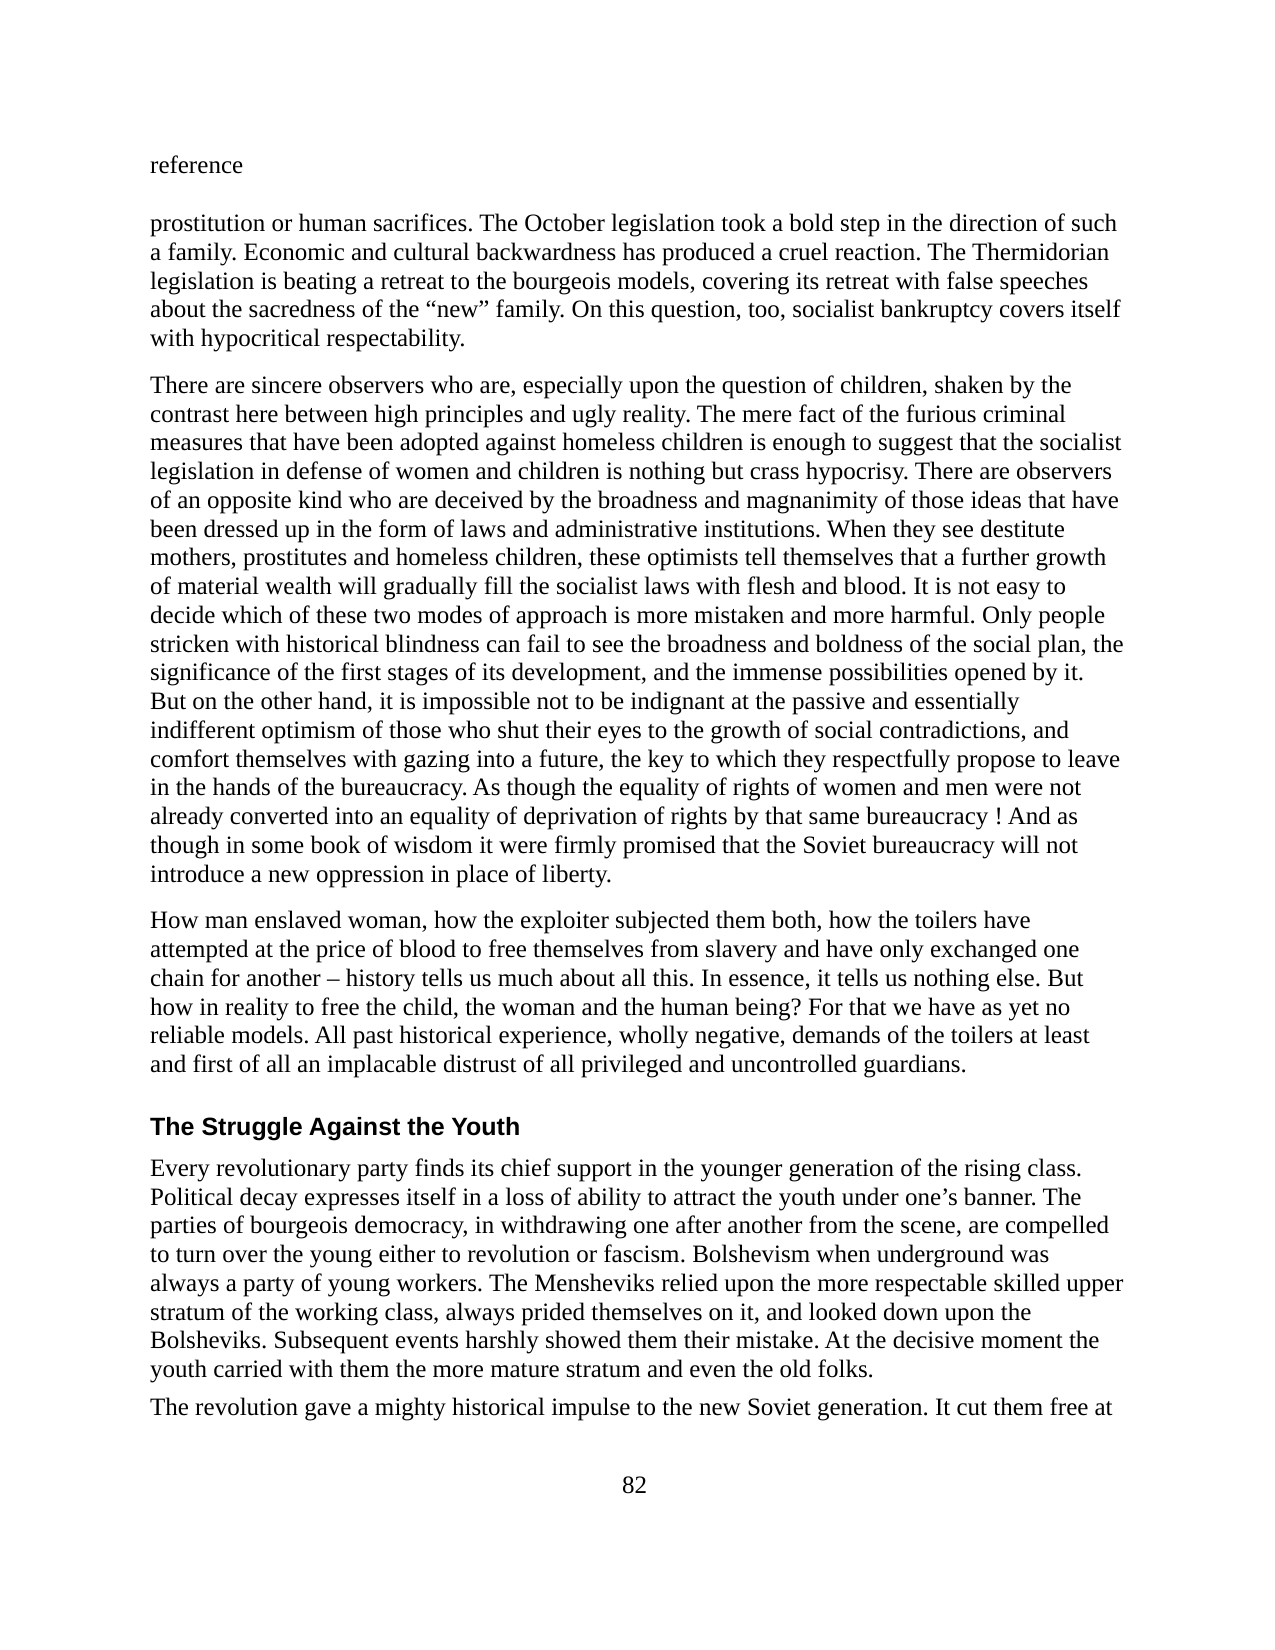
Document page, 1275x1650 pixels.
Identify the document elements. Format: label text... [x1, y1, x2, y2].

text Every revolutionary party finds its chief support in the younger generation of the rising class. Political decay expresses itself in a loss of ability to attract the youth under one’s banner. The parties of bourgeois democracy, in withdrawing one after another from the scene, are compelled to turn over the young either to revolution or fascism. Bolshevism when underground was always a party of young workers. The Mensheviks relied upon the more respectable skilled upper stratum of the working class, always prided themselves on it, and looked down upon the Bolsheviks. Subsequent events harshly showed them their mistake. At the decisive moment the youth carried with them the more mature stratum and even the old folks. [150, 1153, 1125, 1383]
text There are sincere observers who are, especially upon the question of children, shaken by the contrast here between high principles and ugly reality. The mere fact of the furious criminal measures that have been adopted against homeless children is enough to suggest that the socialist legislation in defense of women and children is nothing but crass hypocrisy. There are observers of an opposite kind who are deceived by the broadness and magnanimity of those ideas that have been dressed up in the form of laws and administrative institutions. When they see destitute mothers, prostitutes and homeless children, these optimists tell themselves that a further growth of material wealth will gradually fill the socialist laws with flesh and blood. It is not easy to decide which of these two modes of approach is more mistaken and more harmful. Only people stricken with historical blindness can fail to see the broadness and boldness of the social plan, the significance of the first stages of its development, and the immense possibilities opened by it. But on the other hand, it is impossible not to be indignant at the passive and essentially indifferent optimism of those who shut their eyes to the growth of social contradictions, and comfort themselves with gazing into a future, the key to which they respectfully propose to leave in the hands of the bureaucracy. As though the equality of rights of women and men were not already converted into an equality of deprivation of rights by that same bureaucracy ! And as though in some book of wisdom it were firmly promised that the Soviet bureaucracy will not introduce a new oppression in place of liberty. [150, 370, 1125, 887]
text How man enslaved woman, how the exploiter subjected them both, how the toilers have attempted at the price of blood to free themselves from slavery and have only exchanged one chain for another – history tells us much about all this. In essence, it tells us nothing else. But how in reality to free the child, the woman and the human being? For that we have as yet no reliable models. All past historical experience, wholly negative, demands of the toilers at least and first of all an implacable distrust of all privileged and uncontrolled guardians. [150, 905, 1125, 1078]
text The revolution gave a mighty historical impulse to the new Soviet generation. It cut them free at [150, 1392, 1125, 1421]
text prostitution or human sacrifices. The October legislation took a bold step in the direction of such a family. Economic and cultural backwardness has produced a cruel reaction. The Thermidorian legislation is beating a retreat to the bourgeois models, covering its retreat with false speeches about the sacredness of the “new” family. On this question, too, socialist bankruptcy covers itself with hypocritical respectability. [150, 208, 1125, 352]
subtitle The Struggle Against the Youth [150, 1112, 1125, 1141]
